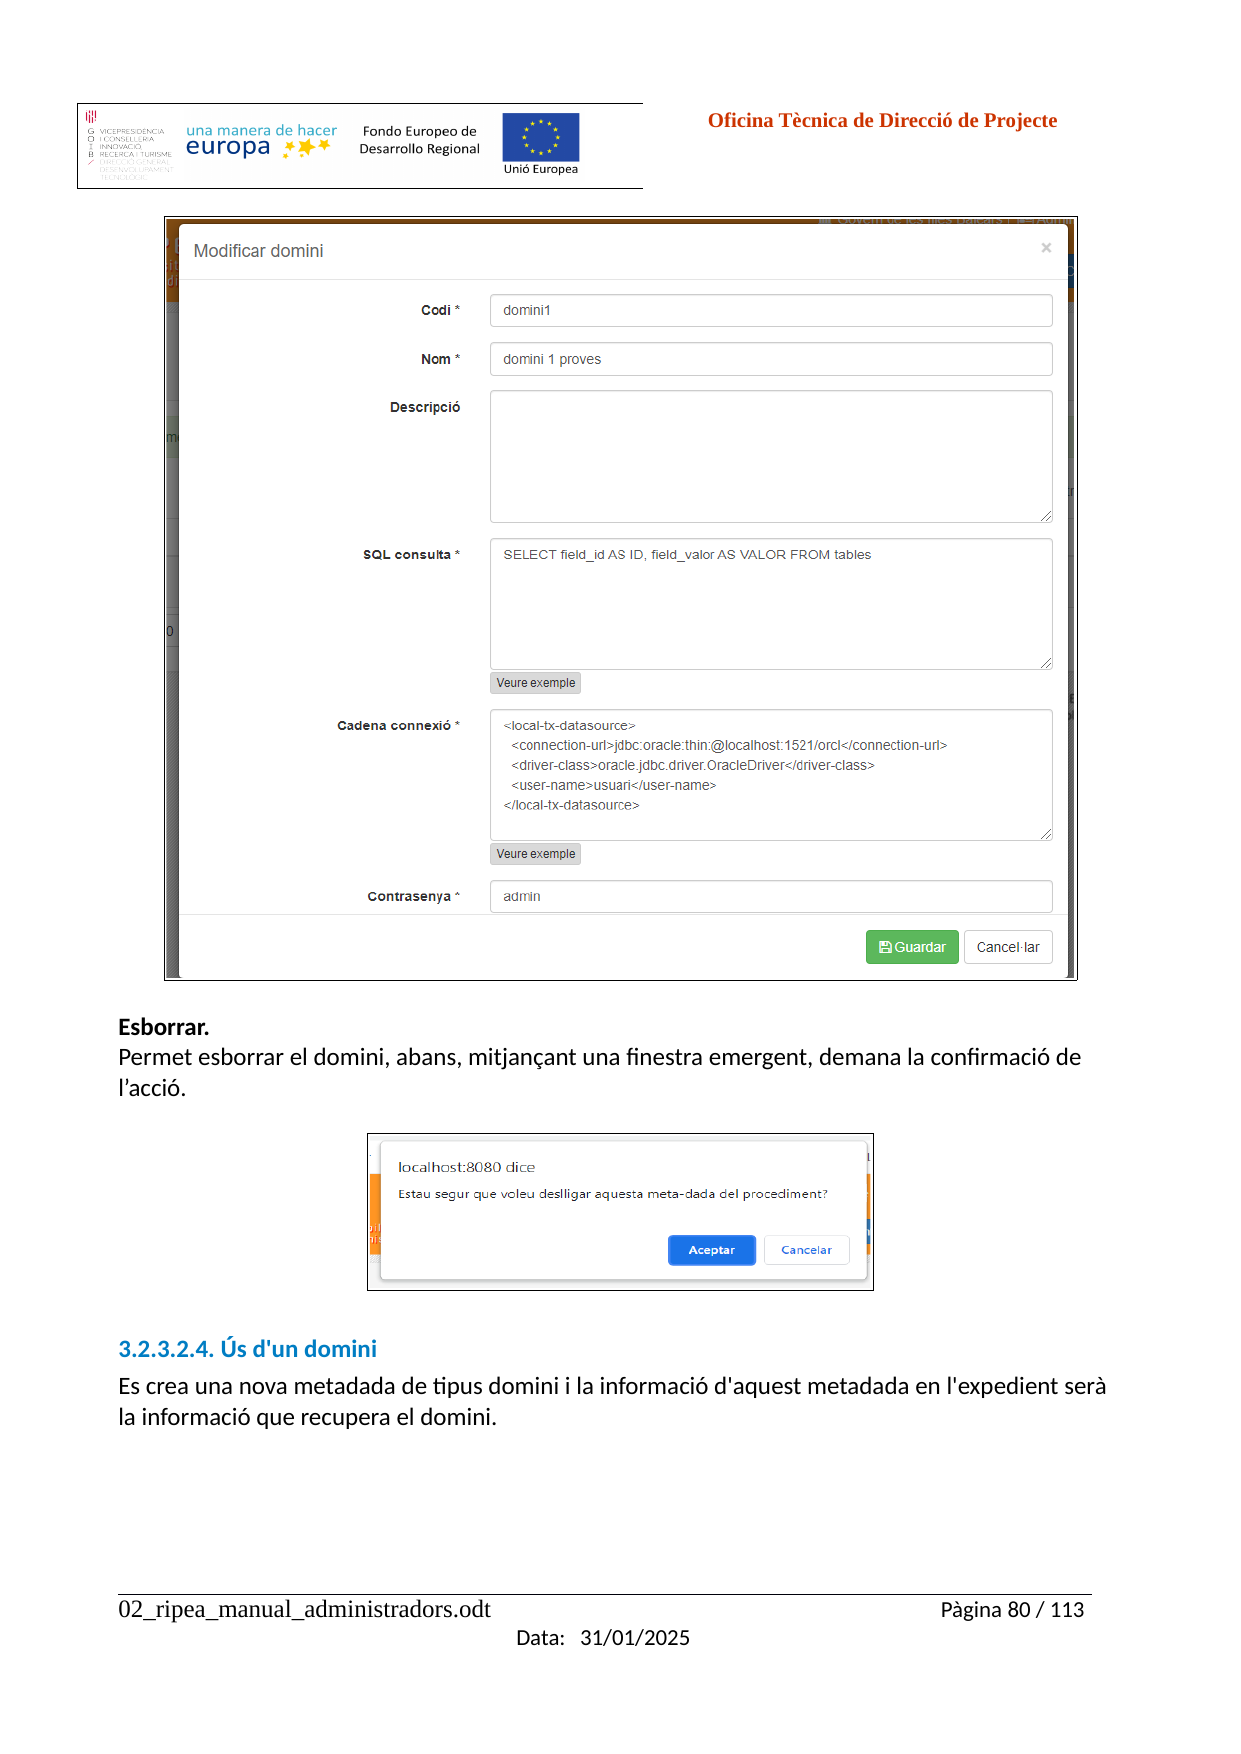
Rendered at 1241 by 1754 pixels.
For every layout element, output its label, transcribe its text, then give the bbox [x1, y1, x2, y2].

text Permet esborrar el domini, abans, mitjançant una finestra emergent, demana la confirmació de l’acció. [118, 1041, 1122, 1102]
picture [369, 1136, 871, 1288]
picture [184, 108, 585, 182]
text Esborrar. [118, 1011, 1122, 1041]
text Es crea una nova metadada de tipus domini i la informació d'aquest metadada en l'expedient serà la informació que recupera el domini. [118, 1370, 1122, 1431]
picture [166, 219, 1074, 978]
picture [82, 108, 178, 182]
subtitle 3.2.3.2.4. Ús d'un domini [118, 1333, 1122, 1364]
